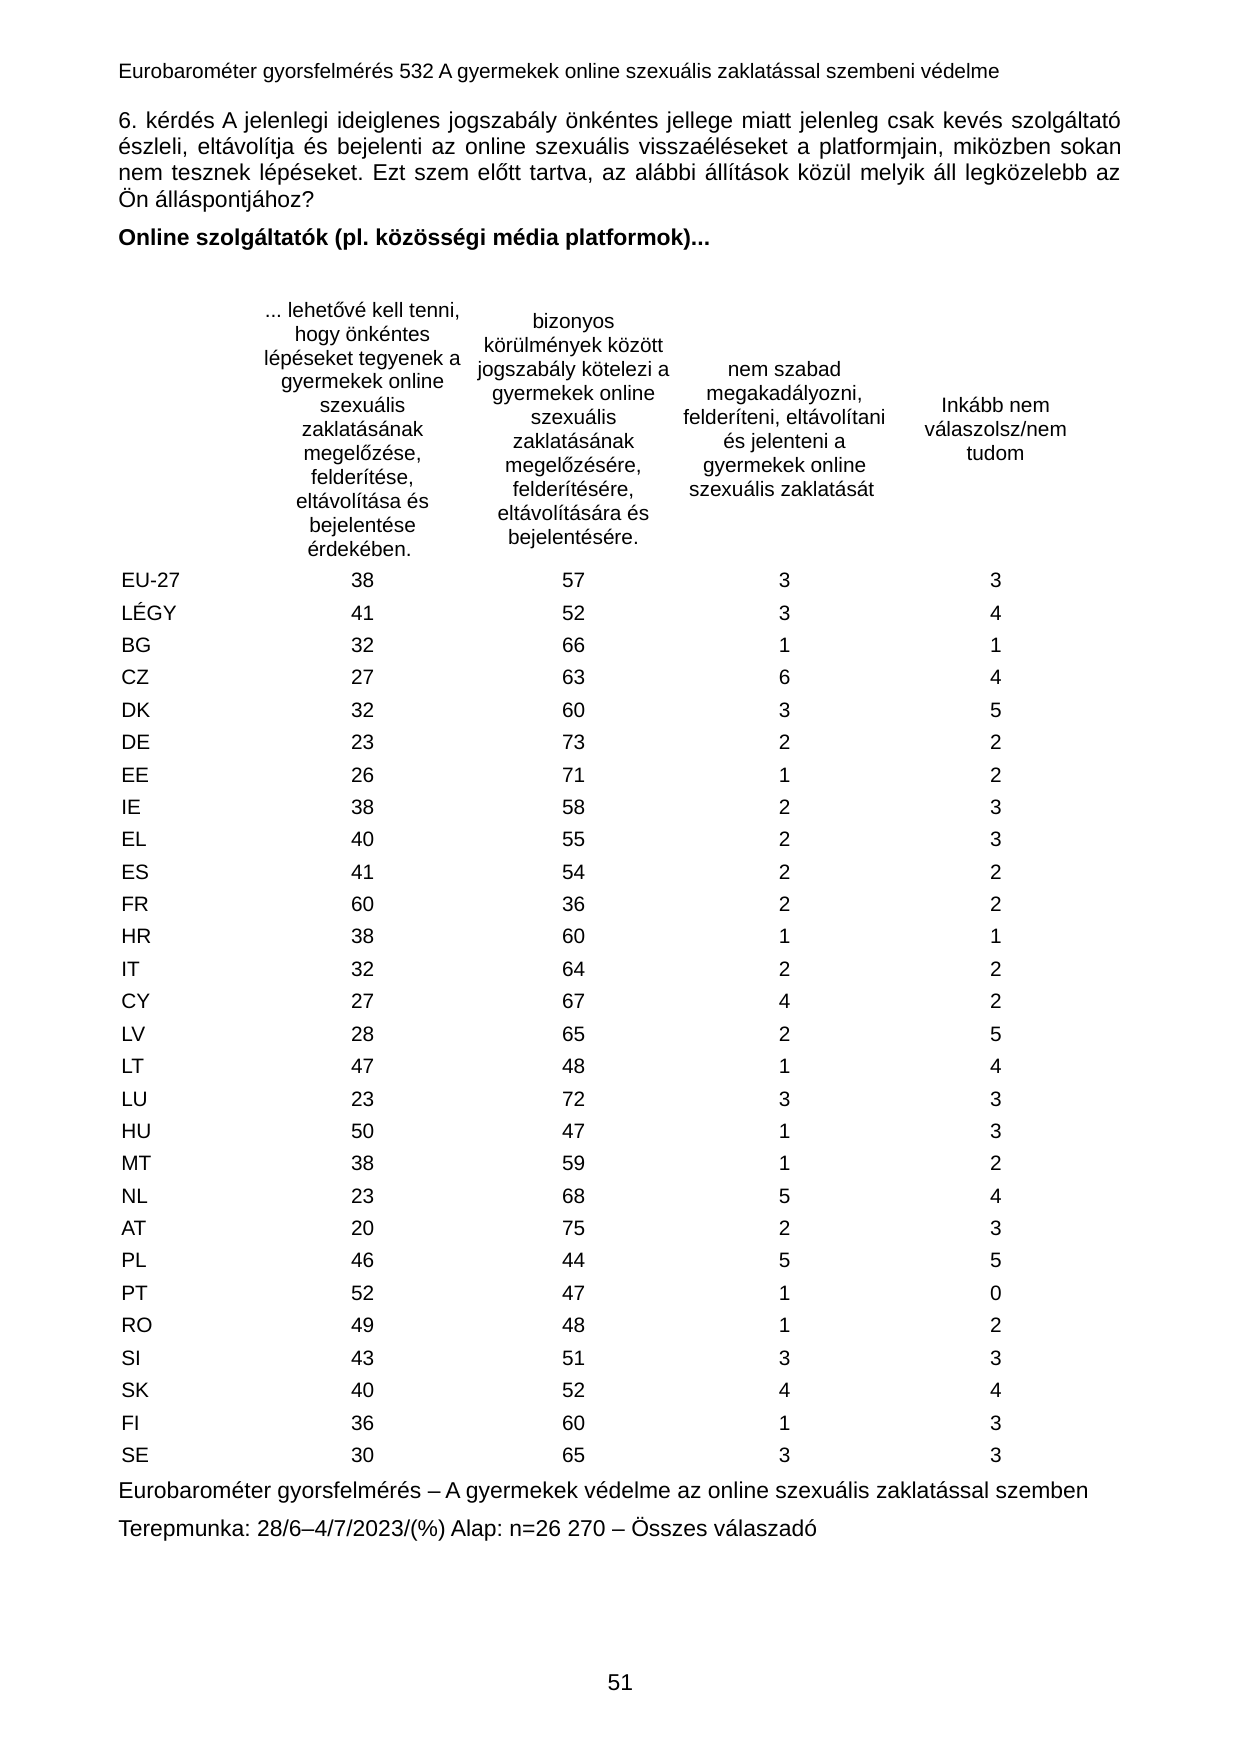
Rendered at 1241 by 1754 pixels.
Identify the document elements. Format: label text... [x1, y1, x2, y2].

table_cell IT [118, 953, 257, 985]
table_cell 3 [890, 1406, 1101, 1438]
table_cell 36 [257, 1406, 468, 1438]
table_cell 1 [679, 1147, 890, 1179]
text Terepmunka: 28/6–4/7/2023/(%) Alap: n=26 270 – Összes válaszadó [118, 1515, 1122, 1541]
table_cell 36 [468, 888, 679, 920]
table_cell 32 [257, 694, 468, 726]
table_cell 43 [257, 1341, 468, 1374]
table_cell 52 [468, 596, 679, 629]
table_cell 20 [257, 1212, 468, 1244]
table_cell 40 [257, 1374, 468, 1406]
table_cell 1 [679, 1406, 890, 1438]
table_cell 3 [890, 1212, 1101, 1244]
table_cell 2 [890, 985, 1101, 1017]
table_cell 3 [679, 596, 890, 629]
table_cell 1 [890, 920, 1101, 953]
table_cell 1 [890, 629, 1101, 661]
table_cell 23 [257, 1082, 468, 1114]
table_cell 4 [890, 1050, 1101, 1082]
table_cell 50 [257, 1115, 468, 1147]
table_cell 6 [679, 661, 890, 693]
table_cell 71 [468, 758, 679, 791]
table_cell 23 [257, 1179, 468, 1212]
table_cell 59 [468, 1147, 679, 1179]
table_cell LÉGY [118, 596, 257, 629]
table_cell HU [118, 1115, 257, 1147]
table_cell 5 [890, 1018, 1101, 1050]
table_cell 3 [890, 1115, 1101, 1147]
table_cell 2 [679, 888, 890, 920]
table_header nem szabad megakadályozni, felderíteni, eltávolítani és jelenteni a gyermekek online szexuális zaklatását [679, 295, 890, 564]
table_cell 5 [679, 1179, 890, 1212]
table_header Inkább nem válaszolsz/nem tudom [890, 295, 1101, 564]
table_cell 47 [468, 1115, 679, 1147]
table_cell 65 [468, 1018, 679, 1050]
table_cell 1 [679, 1115, 890, 1147]
table_cell PL [118, 1244, 257, 1277]
table_cell MT [118, 1147, 257, 1179]
table_cell 32 [257, 629, 468, 661]
table_cell 1 [679, 1309, 890, 1341]
table_cell 46 [257, 1244, 468, 1277]
table_cell EU-27 [118, 564, 257, 596]
table_cell 1 [679, 1050, 890, 1082]
table_cell 4 [679, 985, 890, 1017]
table_cell 2 [679, 953, 890, 985]
table_cell 27 [257, 985, 468, 1017]
table_cell 2 [679, 726, 890, 758]
table_cell ES [118, 855, 257, 888]
table_cell 57 [468, 564, 679, 596]
table_cell 38 [257, 1147, 468, 1179]
table_cell 4 [890, 1179, 1101, 1212]
table_cell 47 [257, 1050, 468, 1082]
table_cell 3 [679, 1439, 890, 1471]
table_cell 28 [257, 1018, 468, 1050]
table_cell FR [118, 888, 257, 920]
table_cell DK [118, 694, 257, 726]
table_cell 32 [257, 953, 468, 985]
table_cell 58 [468, 791, 679, 823]
table_cell EL [118, 823, 257, 855]
table_cell 2 [679, 791, 890, 823]
table_cell 67 [468, 985, 679, 1017]
table_cell 3 [679, 564, 890, 596]
table_cell 51 [468, 1341, 679, 1374]
table_cell BG [118, 629, 257, 661]
table_cell 2 [890, 1309, 1101, 1341]
table_cell 73 [468, 726, 679, 758]
table_cell IE [118, 791, 257, 823]
table_cell 3 [890, 1341, 1101, 1374]
table_cell 65 [468, 1439, 679, 1471]
table_cell DE [118, 726, 257, 758]
table_cell 26 [257, 758, 468, 791]
table_cell 27 [257, 661, 468, 693]
table_cell 2 [679, 1212, 890, 1244]
table_cell 66 [468, 629, 679, 661]
table_cell 4 [890, 1374, 1101, 1406]
table_cell 72 [468, 1082, 679, 1114]
table_cell LV [118, 1018, 257, 1050]
table_cell 68 [468, 1179, 679, 1212]
table_cell 38 [257, 791, 468, 823]
table_cell 3 [890, 564, 1101, 596]
table_cell 40 [257, 823, 468, 855]
table_cell 2 [679, 1018, 890, 1050]
table_cell SE [118, 1439, 257, 1471]
table_cell 1 [679, 629, 890, 661]
table_cell 0 [890, 1277, 1101, 1309]
table_header [118, 295, 257, 564]
table_cell 60 [468, 920, 679, 953]
table_cell 41 [257, 596, 468, 629]
table_cell CZ [118, 661, 257, 693]
table_cell 2 [679, 823, 890, 855]
text Online szolgáltatók (pl. közösségi média platformok)... [118, 224, 1122, 250]
table_cell 4 [679, 1374, 890, 1406]
table_cell 23 [257, 726, 468, 758]
table_cell 5 [890, 1244, 1101, 1277]
table_cell AT [118, 1212, 257, 1244]
table_cell 48 [468, 1309, 679, 1341]
table_cell 2 [679, 855, 890, 888]
table_cell 38 [257, 920, 468, 953]
table_cell 44 [468, 1244, 679, 1277]
table_cell 55 [468, 823, 679, 855]
table_header bizonyos körülmények között jogszabály kötelezi a gyermekek online szexuális zaklatásának megelőzésére, felderítésére, eltávolítására és bejelentésére. [468, 295, 679, 564]
table_header ... lehetővé kell tenni, hogy önkéntes lépéseket tegyenek a gyermekek online szexuális zaklatásának megelőzése, felderítése, eltávolítása és bejelentése érdekében. [257, 295, 468, 564]
table_cell 60 [468, 694, 679, 726]
table_cell 3 [890, 1439, 1101, 1471]
table_cell 3 [679, 694, 890, 726]
table_cell 52 [468, 1374, 679, 1406]
table_cell LU [118, 1082, 257, 1114]
table_cell 63 [468, 661, 679, 693]
table_cell RO [118, 1309, 257, 1341]
table_cell 49 [257, 1309, 468, 1341]
table_cell NL [118, 1179, 257, 1212]
table_cell 5 [890, 694, 1101, 726]
table_cell 3 [890, 791, 1101, 823]
table_cell 30 [257, 1439, 468, 1471]
table_cell 60 [257, 888, 468, 920]
table_cell 2 [890, 1147, 1101, 1179]
table_cell SK [118, 1374, 257, 1406]
table_cell 2 [890, 953, 1101, 985]
text 6. kérdés A jelenlegi ideiglenes jogszabály önkéntes jellege miatt jelenleg csak kevés szolgáltató észleli, eltávolítja és bejelenti az online szexuális visszaéléseket a platformjain, miközben sokan nem tesznek lépéseket. Ezt szem előtt tartva, az alábbi állítások közül melyik áll legközelebb az Ön álláspontjához? [118, 107, 1122, 212]
table_cell 38 [257, 564, 468, 596]
table_cell EE [118, 758, 257, 791]
table_cell 52 [257, 1277, 468, 1309]
table_cell 3 [679, 1082, 890, 1114]
table_cell CY [118, 985, 257, 1017]
table_cell 64 [468, 953, 679, 985]
table_cell 1 [679, 758, 890, 791]
table_cell SI [118, 1341, 257, 1374]
table_cell 1 [679, 920, 890, 953]
table_cell 5 [679, 1244, 890, 1277]
table_cell 4 [890, 661, 1101, 693]
table_cell 41 [257, 855, 468, 888]
table_cell LT [118, 1050, 257, 1082]
table_cell 4 [890, 596, 1101, 629]
table_cell PT [118, 1277, 257, 1309]
table_cell 2 [890, 758, 1101, 791]
table_cell 60 [468, 1406, 679, 1438]
text Eurobarométer gyorsfelmérés – A gyermekek védelme az online szexuális zaklatással szemben [118, 1477, 1122, 1503]
table_cell 48 [468, 1050, 679, 1082]
table_cell 47 [468, 1277, 679, 1309]
table_cell HR [118, 920, 257, 953]
table_cell 3 [890, 823, 1101, 855]
table_cell 2 [890, 855, 1101, 888]
table_cell 2 [890, 726, 1101, 758]
table_cell 3 [679, 1341, 890, 1374]
table_cell 3 [890, 1082, 1101, 1114]
table_cell 2 [890, 888, 1101, 920]
table_cell 54 [468, 855, 679, 888]
table_cell FI [118, 1406, 257, 1438]
table_cell 1 [679, 1277, 890, 1309]
table_cell 75 [468, 1212, 679, 1244]
